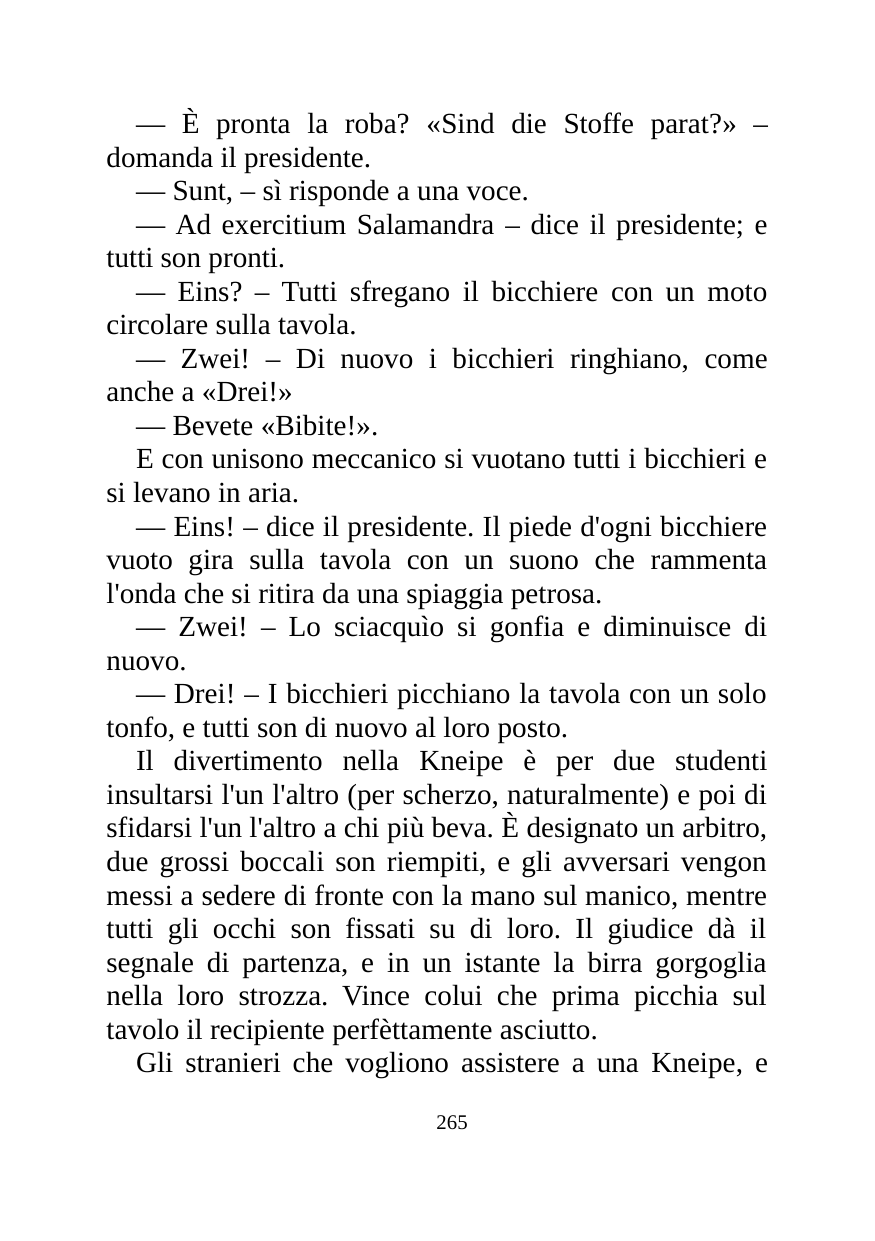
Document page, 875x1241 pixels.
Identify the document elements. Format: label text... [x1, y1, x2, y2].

text — Eins? – Tutti sfregano il bicchiere con un moto circolare sulla tavola. [106, 274, 768, 341]
text — Bevete «Bibite!». [106, 408, 768, 442]
text — Zwei! – Lo sciacquìo si gonfia e diminuisce di nuovo. [106, 609, 768, 676]
text Il divertimento nella Kneipe è per due studenti insultarsi l'un l'altro (per scherzo, naturalmente) e poi di sfidarsi l'un l'altro a chi più beva. È designato un arbitro, due grossi boccali son riempiti, e gli avversari vengon messi a sedere di fronte con la mano sul manico, mentre tutti gli occhi son fissati su di loro. Il giudice dà il segnale di partenza, e in un istante la birra gorgoglia nella loro strozza. Vince colui che prima picchia sul tavolo il recipiente perfèttamente asciutto. [106, 743, 768, 1045]
text — Zwei! – Di nuovo i bicchieri ringhiano, come anche a «Drei!» [106, 341, 768, 408]
text E con unisono meccanico si vuotano tutti i bicchieri e si levano in aria. [106, 442, 768, 509]
text — Drei! – I bicchieri picchiano la tavola con un solo tonfo, e tutti son di nuovo al loro posto. [106, 676, 768, 743]
text — È pronta la roba? «Sind die Stoffe parat?» – domanda il presidente. [106, 106, 768, 173]
text — Eins! – dice il presidente. Il piede d'ogni bicchiere vuoto gira sulla tavola con un suono che rammenta l'onda che si ritira da una spiaggia petrosa. [106, 509, 768, 609]
text — Sunt, – sì risponde a una voce. [106, 173, 768, 207]
text Gli stranieri che vogliono assistere a una Kneipe, e [106, 1045, 768, 1079]
text — Ad exercitium Salamandra – dice il presidente; e tutti son pronti. [106, 207, 768, 274]
